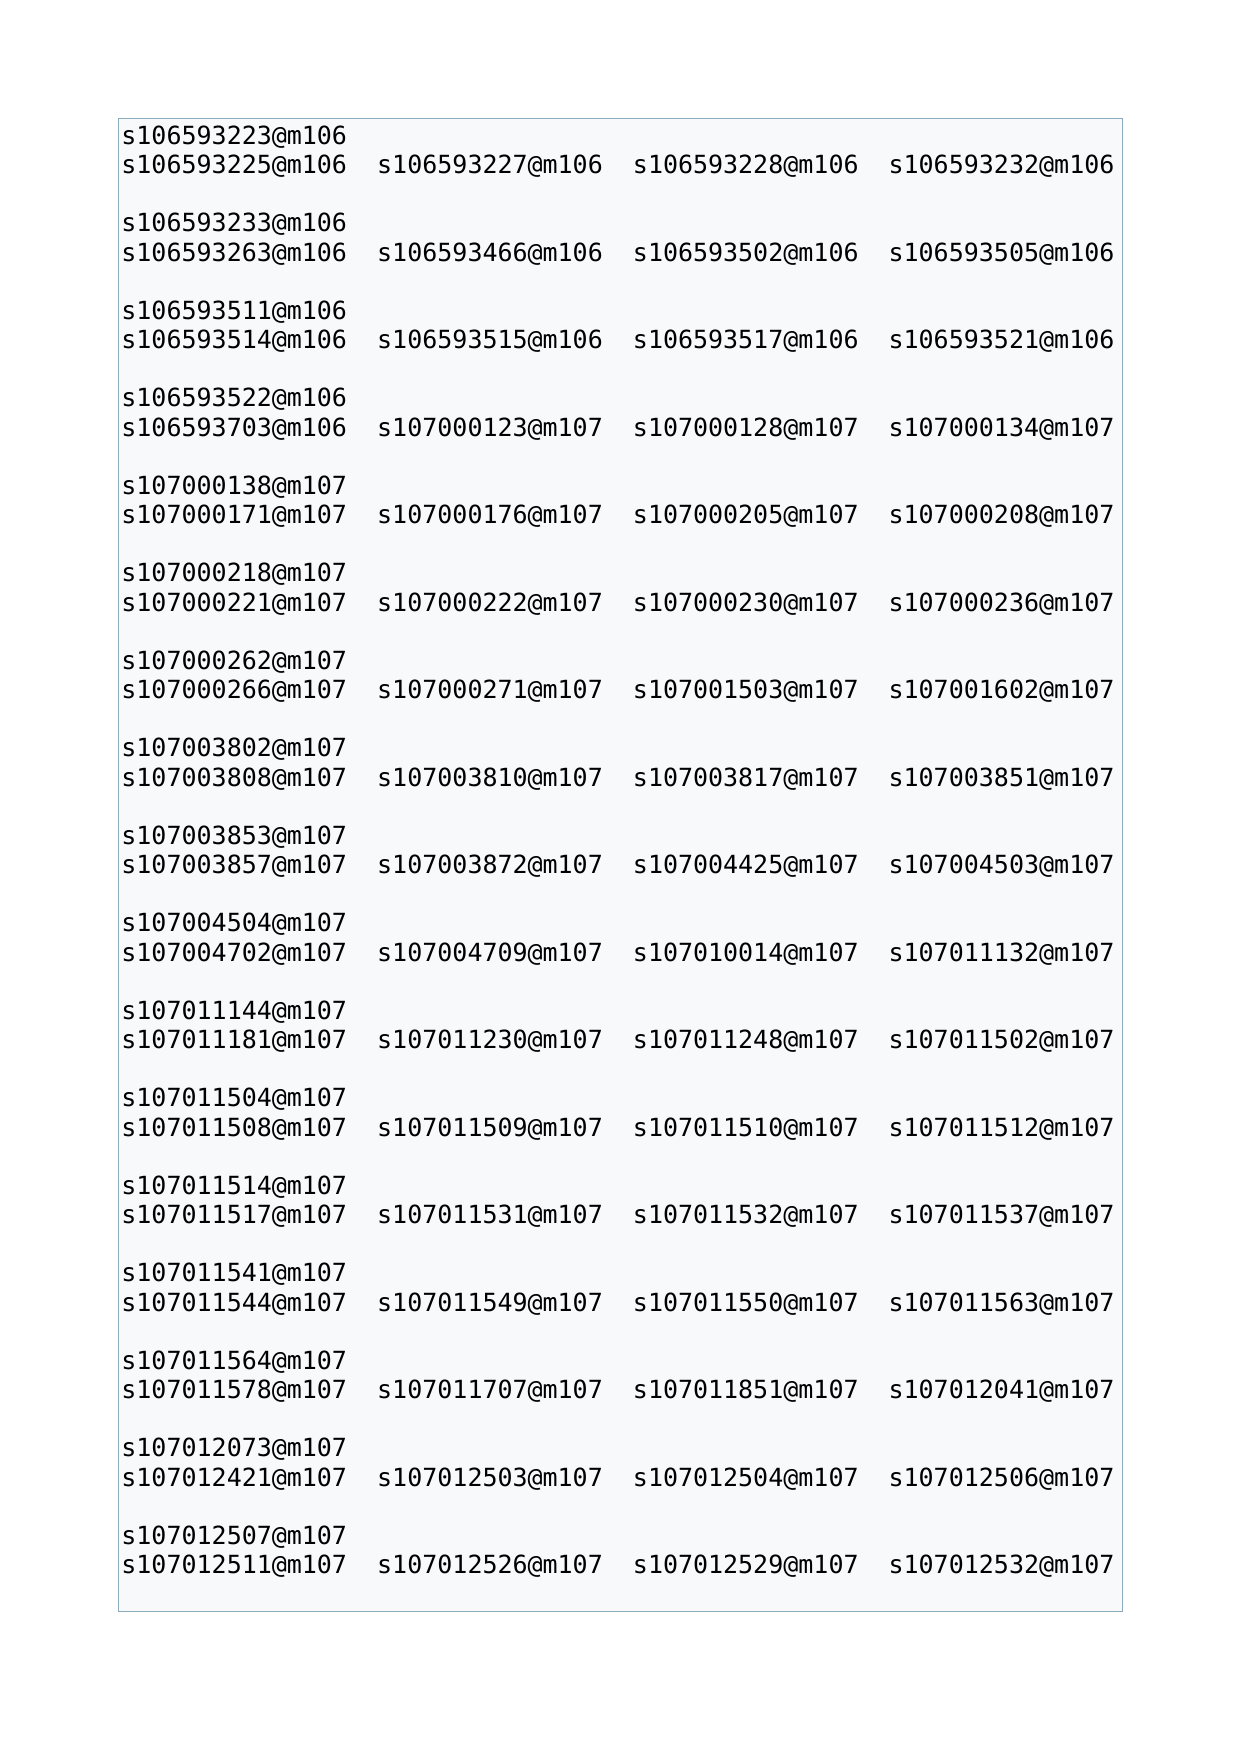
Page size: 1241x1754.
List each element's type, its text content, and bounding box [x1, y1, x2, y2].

text s106593223@m106 s106593225@m106 s106593227@m106 s106593228@m106 s106593232@m106 s106593233@m106 s106593263@m106 s106593466@m106 s106593502@m106 s106593505@m106 s106593511@m106 s106593514@m106 s106593515@m106 s106593517@m106 s106593521@m106 s106593522@m106 s106593703@m106 s107000123@m107 s107000128@m107 s107000134@m107 s107000138@m107 s107000171@m107 s107000176@m107 s107000205@m107 s107000208@m107 s107000218@m107 s107000221@m107 s107000222@m107 s107000230@m107 s107000236@m107 s107000262@m107 s107000266@m107 s107000271@m107 s107001503@m107 s107001602@m107 s107003802@m107 s107003808@m107 s107003810@m107 s107003817@m107 s107003851@m107 s107003853@m107 s107003857@m107 s107003872@m107 s107004425@m107 s107004503@m107 s107004504@m107 s107004702@m107 s107004709@m107 s107010014@m107 s107011132@m107 s107011144@m107 s107011181@m107 s107011230@m107 s107011248@m107 s107011502@m107 s107011504@m107 s107011508@m107 s107011509@m107 s107011510@m107 s107011512@m107 s107011514@m107 s107011517@m107 s107011531@m107 s107011532@m107 s107011537@m107 s107011541@m107 s107011544@m107 s107011549@m107 s107011550@m107 s107011563@m107 s107011564@m107 s107011578@m107 s107011707@m107 s107011851@m107 s107012041@m107 s107012073@m107 s107012421@m107 s107012503@m107 s107012504@m107 s107012506@m107 s107012507@m107 s107012511@m107 s107012526@m107 s107012529@m107 s107012532@m107 [119, 119, 1122, 1611]
